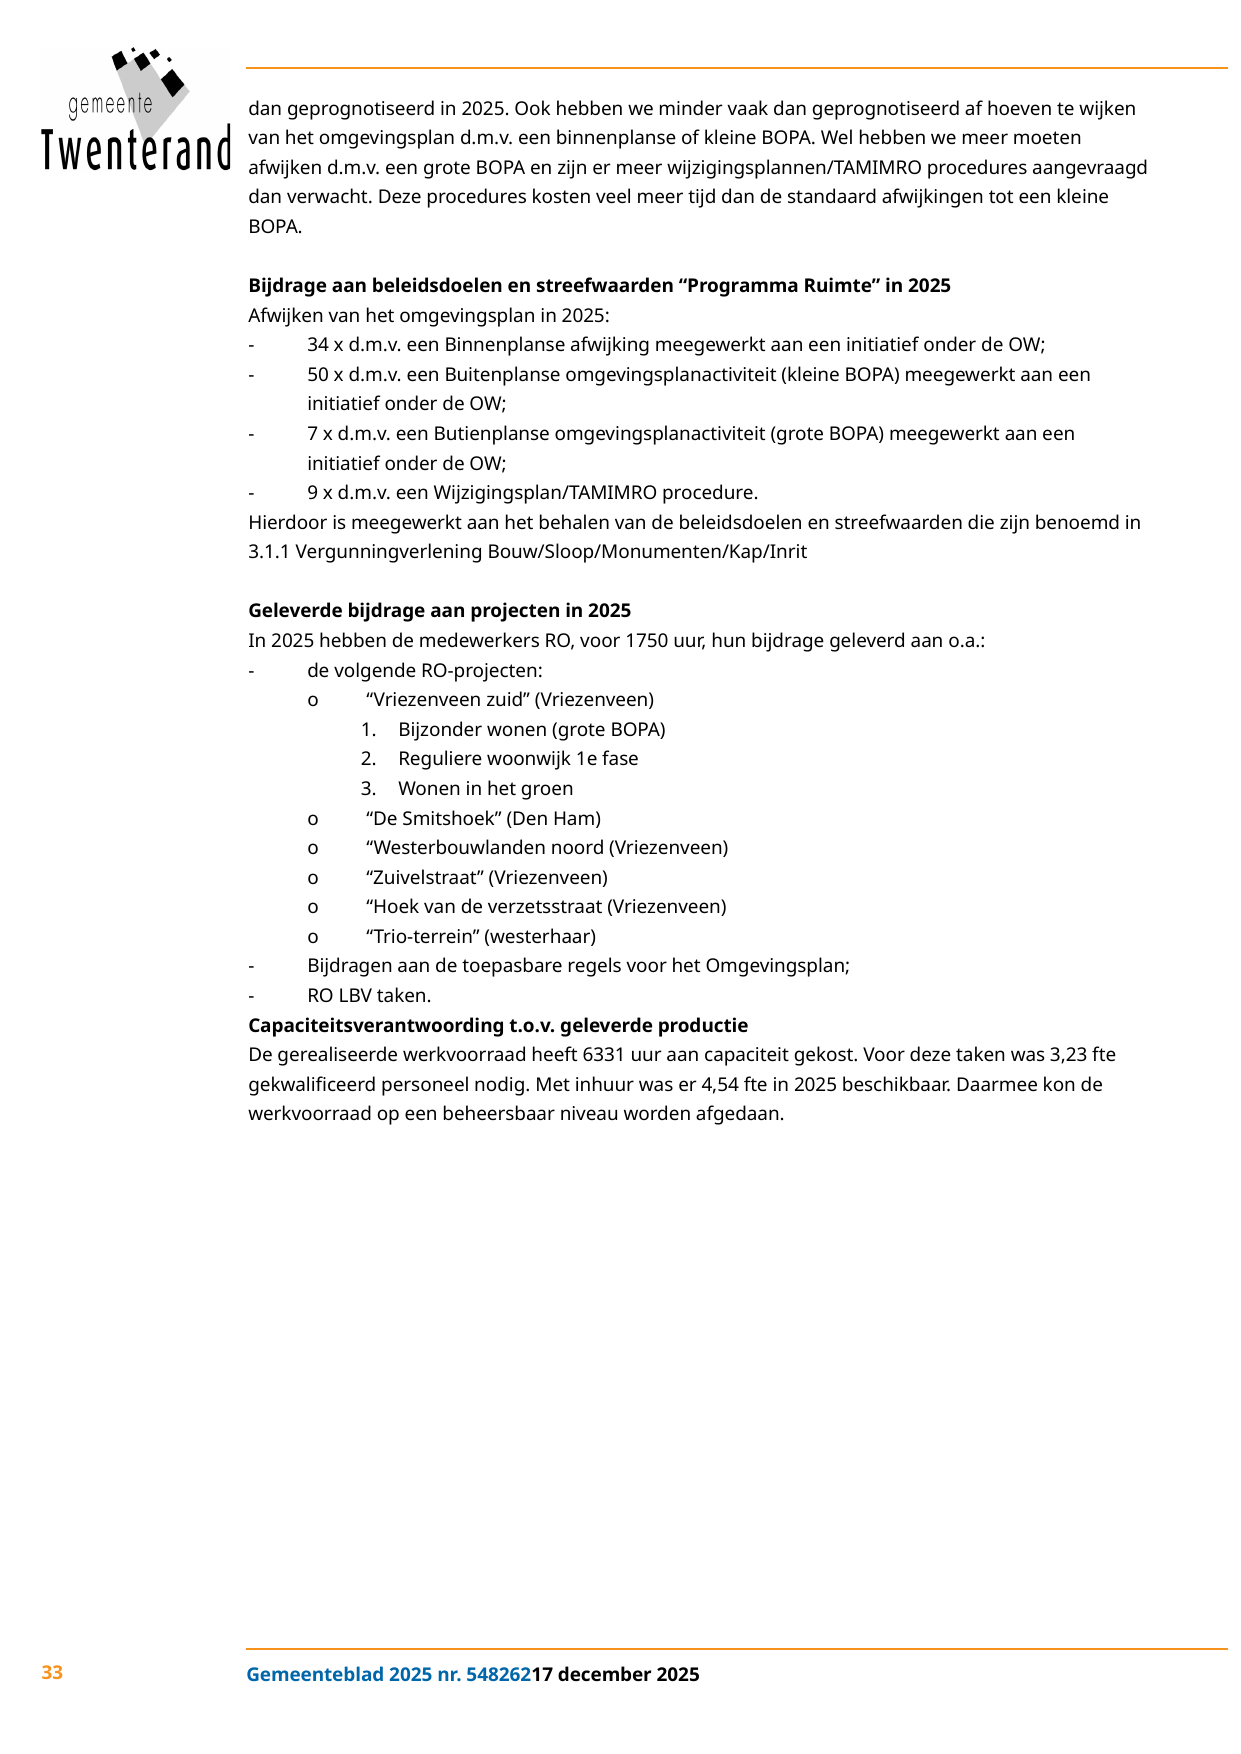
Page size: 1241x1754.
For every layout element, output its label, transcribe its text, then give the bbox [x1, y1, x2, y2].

text Geleverde bijdrage aan projecten in 2025 [248, 598, 1152, 623]
list “Westerbouwlanden noord (Vriezenveen) [307, 834, 1152, 860]
list “Hoek van de verzetsstraat (Vriezenveen) [307, 893, 1152, 919]
list 9 x d.m.v. een Wijzigingsplan/TAMIMRO procedure. [248, 479, 1152, 505]
text Hierdoor is meegewerkt aan het behalen van de beleidsdoelen en streefwaarden die zijn benoemd in 3.1.1 Vergunningverlening Bouw/Sloop/Monumenten/Kap/Inrit [248, 509, 1152, 564]
text In 2025 hebben de medewerkers RO, voor 1750 uur, hun bijdrage geleverd aan o.a.: [248, 627, 1152, 653]
text dan geprognotiseerd in 2025. Ook hebben we minder vaak dan geprognotiseerd af hoeven te wijken van het omgevingsplan d.m.v. een binnenplanse of kleine BOPA. Wel hebben we meer moeten afwijken d.m.v. een grote BOPA en zijn er meer wijzigingsplannen/TAMIMRO procedures aangevraagd dan verwacht. Deze procedures kosten veel meer tijd dan de standaard afwijkingen tot een kleine BOPA. [248, 95, 1152, 239]
list Reguliere woonwijk 1e fase [361, 746, 1152, 771]
list 34 x d.m.v. een Binnenplanse afwijking meegewerkt aan een initiatief onder de OW; [248, 331, 1152, 357]
list “Vriezenveen zuid” (Vriezenveen) [307, 686, 1152, 712]
list “Zuivelstraat” (Vriezenveen) [307, 864, 1152, 890]
picture [41, 47, 231, 172]
list RO LBV taken. [248, 982, 1152, 1008]
list “Trio-terrein” (westerhaar) [307, 923, 1152, 949]
text Capaciteitsverantwoording t.o.v. geleverde productie [248, 1012, 1152, 1038]
text Bijdrage aan beleidsdoelen en streefwaarden “Programma Ruimte” in 2025 [248, 272, 1152, 298]
list “De Smitshoek” (Den Ham) [307, 805, 1152, 831]
text De gerealiseerde werkvoorraad heeft 6331 uur aan capaciteit gekost. Voor deze taken was 3,23 fte gekwalificeerd personeel nodig. Met inhuur was er 4,54 fte in 2025 beschikbaar. Daarmee kon de werkvoorraad op een beheersbaar niveau worden afgedaan. [248, 1041, 1152, 1126]
list Wonen in het groen [361, 775, 1152, 801]
list Bijzonder wonen (grote BOPA) [361, 716, 1152, 742]
list de volgende RO-projecten: [248, 657, 1152, 683]
list 7 x d.m.v. een Butienplanse omgevingsplanactiviteit (grote BOPA) meegewerkt aan een initiatief onder de OW; [248, 420, 1152, 476]
text Afwijken van het omgevingsplan in 2025: [248, 302, 1152, 328]
list 50 x d.m.v. een Buitenplanse omgevingsplanactiviteit (kleine BOPA) meegewerkt aan een initiatief onder de OW; [248, 361, 1152, 416]
list Bijdragen aan de toepasbare regels voor het Omgevingsplan; [248, 953, 1152, 978]
